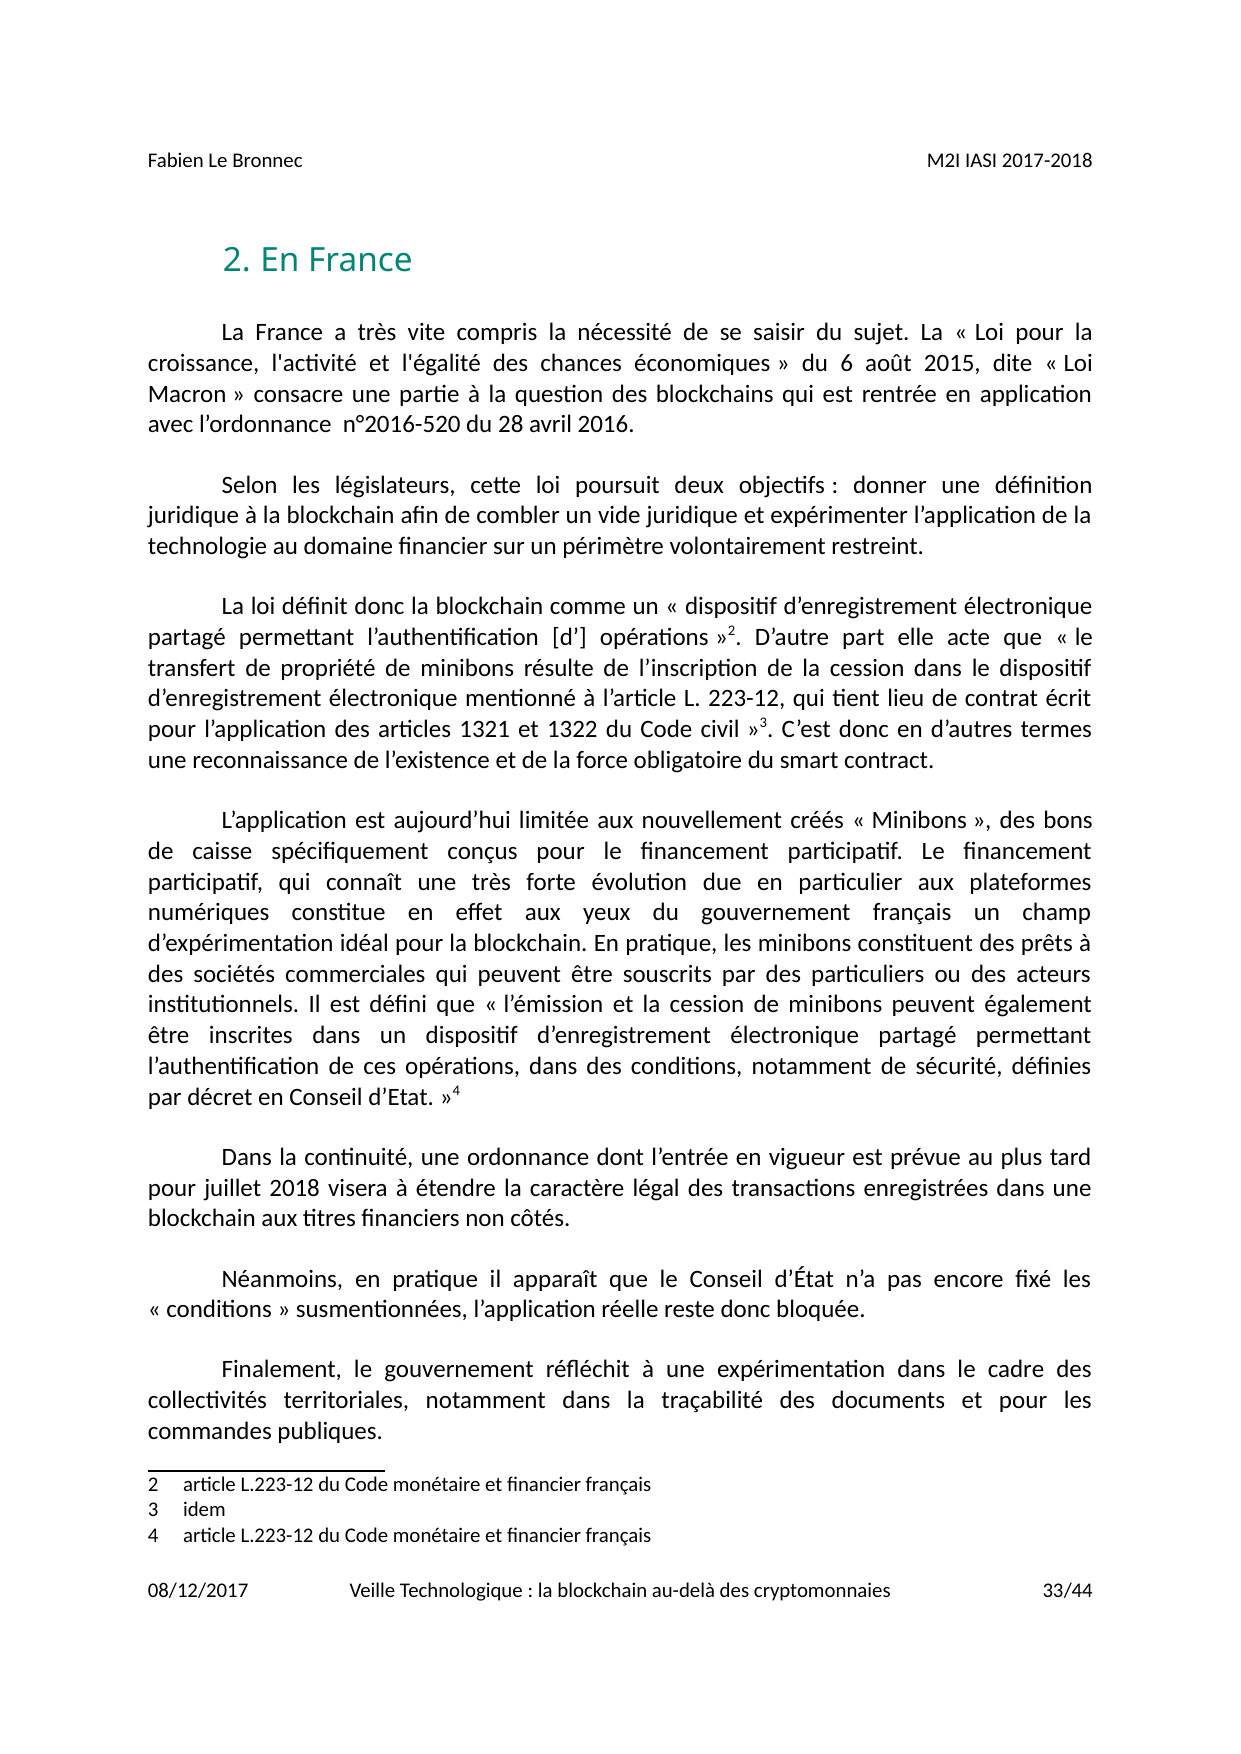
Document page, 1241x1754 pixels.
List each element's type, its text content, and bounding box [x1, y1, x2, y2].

text article L.223-12 du Code monétaire et financier français [148, 1471, 1093, 1497]
text La loi définit donc la blockchain comme un « dispositif d’enregistrement électronique partagé permettant l’authentification [d’] opérations ». D’autre part elle acte que « le transfert de propriété de minibons résulte de l’inscription de la cession dans le dispositif d’enregistrement électronique mentionné à l’article L. 223-12, qui tient lieu de contrat écrit pour l’application des articles 1321 et 1322 du Code civil ». C’est donc en d’autres termes une reconnaissance de l’existence et de la force obligatoire du smart contract. [148, 590, 1093, 774]
text L’application est aujourd’hui limitée aux nouvellement créés « Minibons », des bons de caisse spécifiquement conçus pour le financement participatif. Le financement participatif, qui connaît une très forte évolution due en particulier aux plateformes numériques constitue en effet aux yeux du gouvernement français un champ d’expérimentation idéal pour la blockchain. En pratique, les minibons constituent des prêts à des sociétés commerciales qui peuvent être souscrits par des particuliers ou des acteurs institutionnels. Il est défini que « l’émission et la cession de minibons peuvent également être inscrites dans un dispositif d’enregistrement électronique partagé permettant l’authentification de ces opérations, dans des conditions, notamment de sécurité, définies par décret en Conseil d’Etat. » [148, 804, 1093, 1111]
text idem [148, 1497, 1093, 1522]
text La France a très vite compris la nécessité de se saisir du sujet. La « Loi pour la croissance, l'activité et l'égalité des chances économiques » du 6 août 2015, dite « Loi Macron » consacre une partie à la question des blockchains qui est rentrée en application avec l’ordonnance n°2016-520 du 28 avril 2016. [148, 316, 1093, 439]
text Selon les législateurs, cette loi poursuit deux objectifs : donner une définition juridique à la blockchain afin de combler un vide juridique et expérimenter l’application de la technologie au domaine financier sur un périmètre volontairement restreint. [148, 469, 1093, 561]
text Dans la continuité, une ordonnance dont l’entrée en vigueur est prévue au plus tard pour juillet 2018 visera à étendre la caractère légal des transactions enregistrées dans une blockchain aux titres financiers non côtés. [148, 1141, 1093, 1233]
subtitle En France [223, 236, 1093, 281]
text Finalement, le gouvernement réfléchit à une expérimentation dans le cadre des collectivités territoriales, notamment dans la traçabilité des documents et pour les commandes publiques. [148, 1354, 1093, 1446]
text article L.223-12 du Code monétaire et financier français [148, 1522, 1093, 1547]
text Néanmoins, en pratique il apparaît que le Conseil d’État n’a pas encore fixé les « conditions » susmentionnées, l’application réelle reste donc bloquée. [148, 1263, 1093, 1324]
